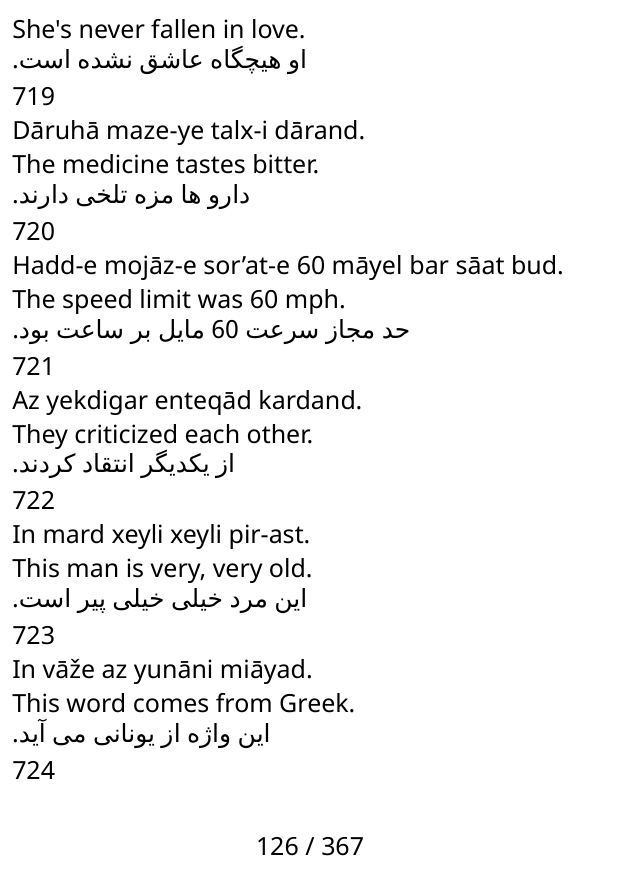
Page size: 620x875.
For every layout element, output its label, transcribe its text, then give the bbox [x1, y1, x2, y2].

text In vāže az yunāni mi‌āyad. [12, 652, 607, 686]
text This word comes from Greek. [12, 686, 607, 720]
text این مرد خیلی خیلی پیر است. [12, 585, 607, 618]
text In mard xeyli xeyli pir-ast. [12, 517, 607, 551]
text 724 [12, 753, 607, 787]
text او هیچگاه عاشق نشده است. [12, 46, 607, 79]
text They criticized each other. [12, 416, 607, 450]
text The speed limit was 60 mph. [12, 282, 607, 316]
text حد مجاز سرعت 60 مایل بر ساعت بود. [12, 316, 607, 348]
text She's never fallen in love. [12, 12, 607, 46]
text دارو ها مزه تلخی دارند. [12, 181, 607, 213]
text Dāruhā maze‌-ye talx-i dārand. [12, 113, 607, 147]
text Az yekdigar enteqād kardand. [12, 382, 607, 416]
text 720 [12, 213, 607, 247]
text The medicine tastes bitter. [12, 147, 607, 181]
text Hadd-e mojāz-e sor’at-e 60 māyel bar sāat bud. [12, 247, 607, 282]
text 719 [12, 79, 607, 113]
text این واژه از یونانی می آید. [12, 720, 607, 753]
text 722 [12, 483, 607, 517]
text 721 [12, 348, 607, 382]
text از یکدیگر انتقاد کردند. [12, 450, 607, 483]
text This man is very, very old. [12, 551, 607, 585]
text 723 [12, 618, 607, 652]
